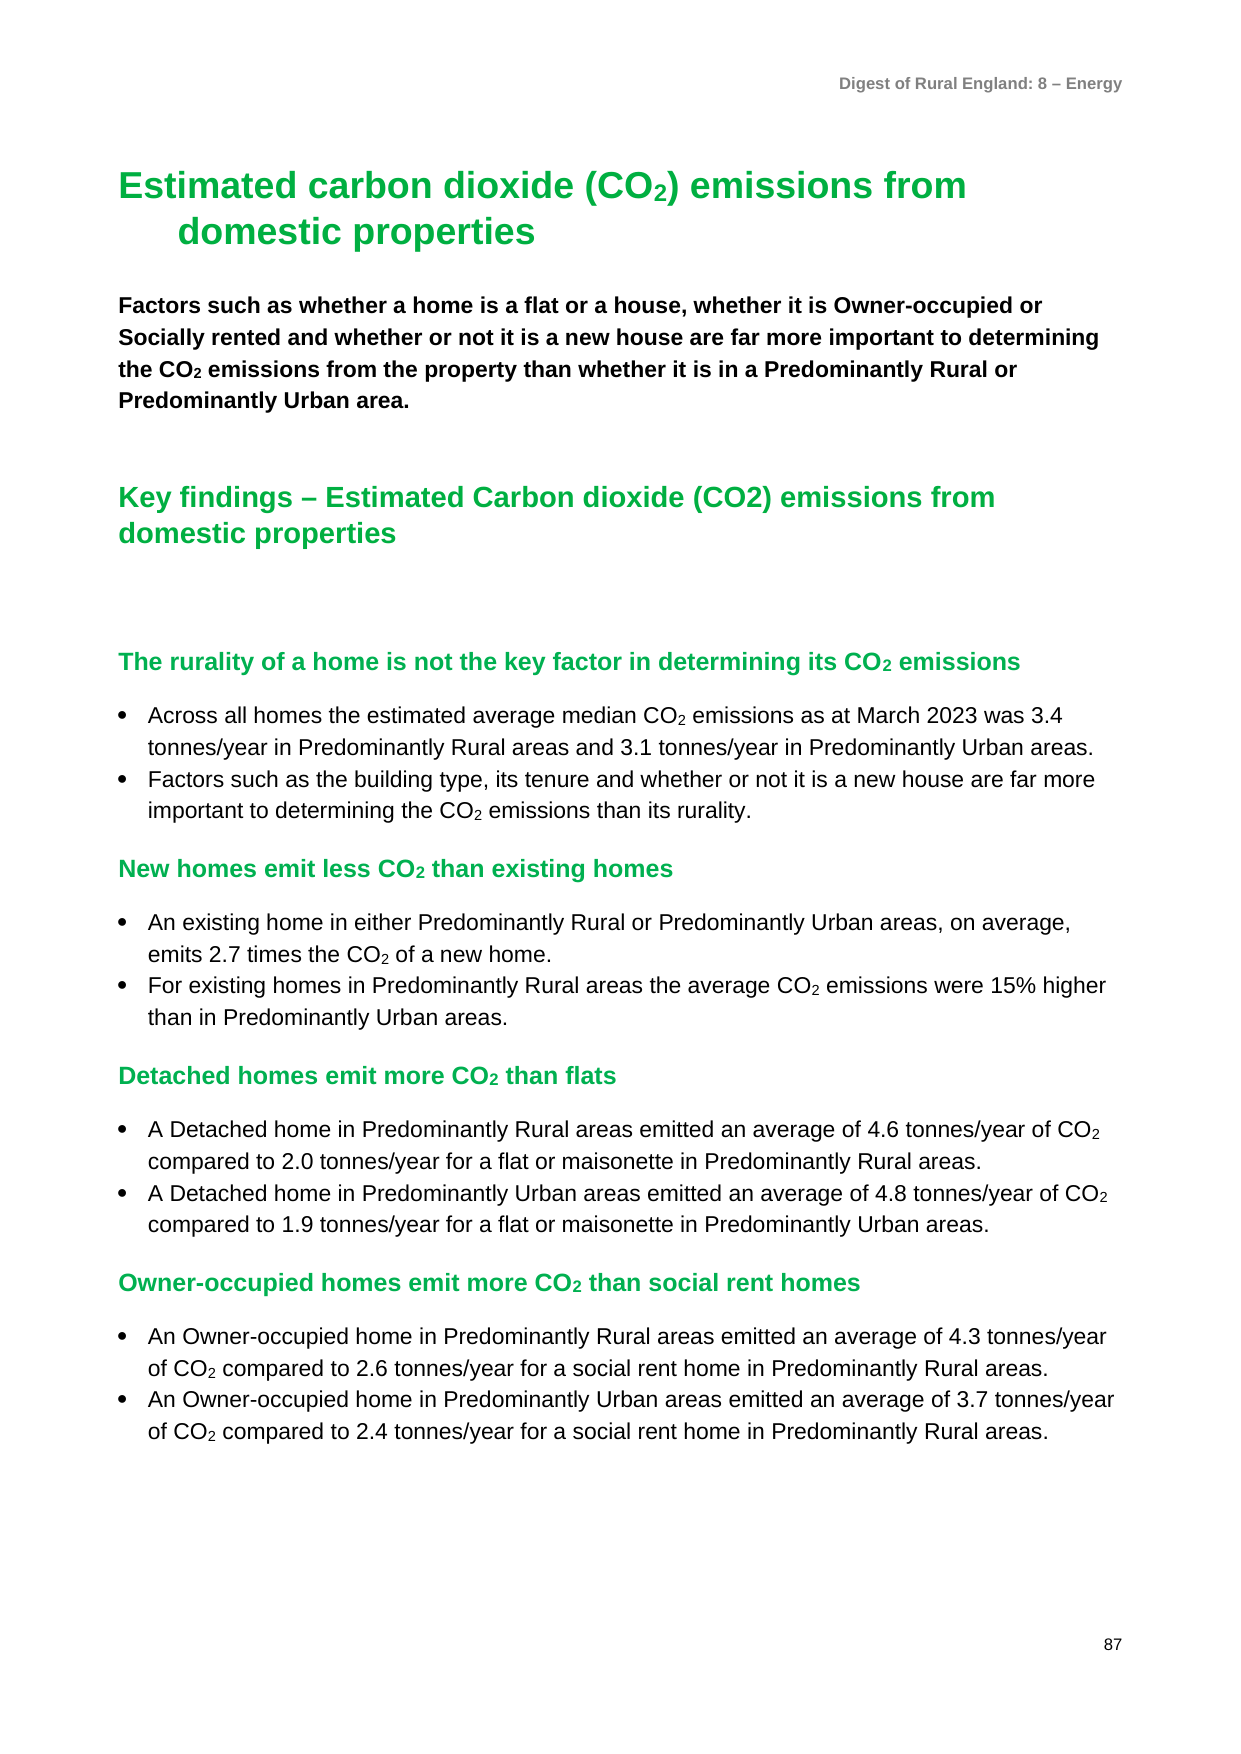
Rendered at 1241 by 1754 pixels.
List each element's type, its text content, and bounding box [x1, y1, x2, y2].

subtitle The rurality of a home is not the key factor in determining its CO2 emissions [118, 647, 1122, 675]
subtitle Key findings – Estimated Carbon dioxide (CO2) emissions from domestic properties [118, 480, 1122, 549]
list A Detached home in Predominantly Urban areas emitted an average of 4.8 tonnes/year of CO2 compared to 1.9 tonnes/year for a flat or maisonette in Predominantly Urban areas. [118, 1179, 1122, 1237]
list Across all homes the estimated average median CO2 emissions as at March 2023 was 3.4 tonnes/year in Predominantly Rural areas and 3.1 tonnes/year in Predominantly Urban areas. [118, 702, 1122, 760]
subtitle New homes emit less CO2 than existing homes [118, 854, 1122, 882]
list A Detached home in Predominantly Rural areas emitted an average of 4.6 tonnes/year of CO2 compared to 2.0 tonnes/year for a flat or maisonette in Predominantly Rural areas. [118, 1116, 1122, 1174]
subtitle Estimated carbon dioxide (CO2) emissions from domestic properties [118, 163, 1122, 252]
list For existing homes in Predominantly Rural areas the average CO2 emissions were 15% higher than in Predominantly Urban areas. [118, 972, 1122, 1030]
subtitle Detached homes emit more CO2 than flats [118, 1061, 1122, 1089]
list An Owner-occupied home in Predominantly Urban areas emitted an average of 3.7 tonnes/year of CO2 compared to 2.4 tonnes/year for a social rent home in Predominantly Rural areas. [118, 1386, 1122, 1444]
list An existing home in either Predominantly Rural or Predominantly Urban areas, on average, emits 2.7 times the CO2 of a new home. [118, 909, 1122, 967]
subtitle Owner-occupied homes emit more CO2 than social rent homes [118, 1268, 1122, 1296]
list An Owner-occupied home in Predominantly Rural areas emitted an average of 4.3 tonnes/year of CO2 compared to 2.6 tonnes/year for a social rent home in Predominantly Rural areas. [118, 1323, 1122, 1381]
list Factors such as the building type, its tenure and whether or not it is a new house are far more important to determining the CO2 emissions than its rurality. [118, 766, 1122, 823]
text Factors such as whether a home is a flat or a house, whether it is Owner-occupied or Socially rented and whether or not it is a new house are far more important to determining the CO2 emissions from the property than whether it is in a Predominantly Rural or Predominantly Urban area. [118, 292, 1122, 413]
